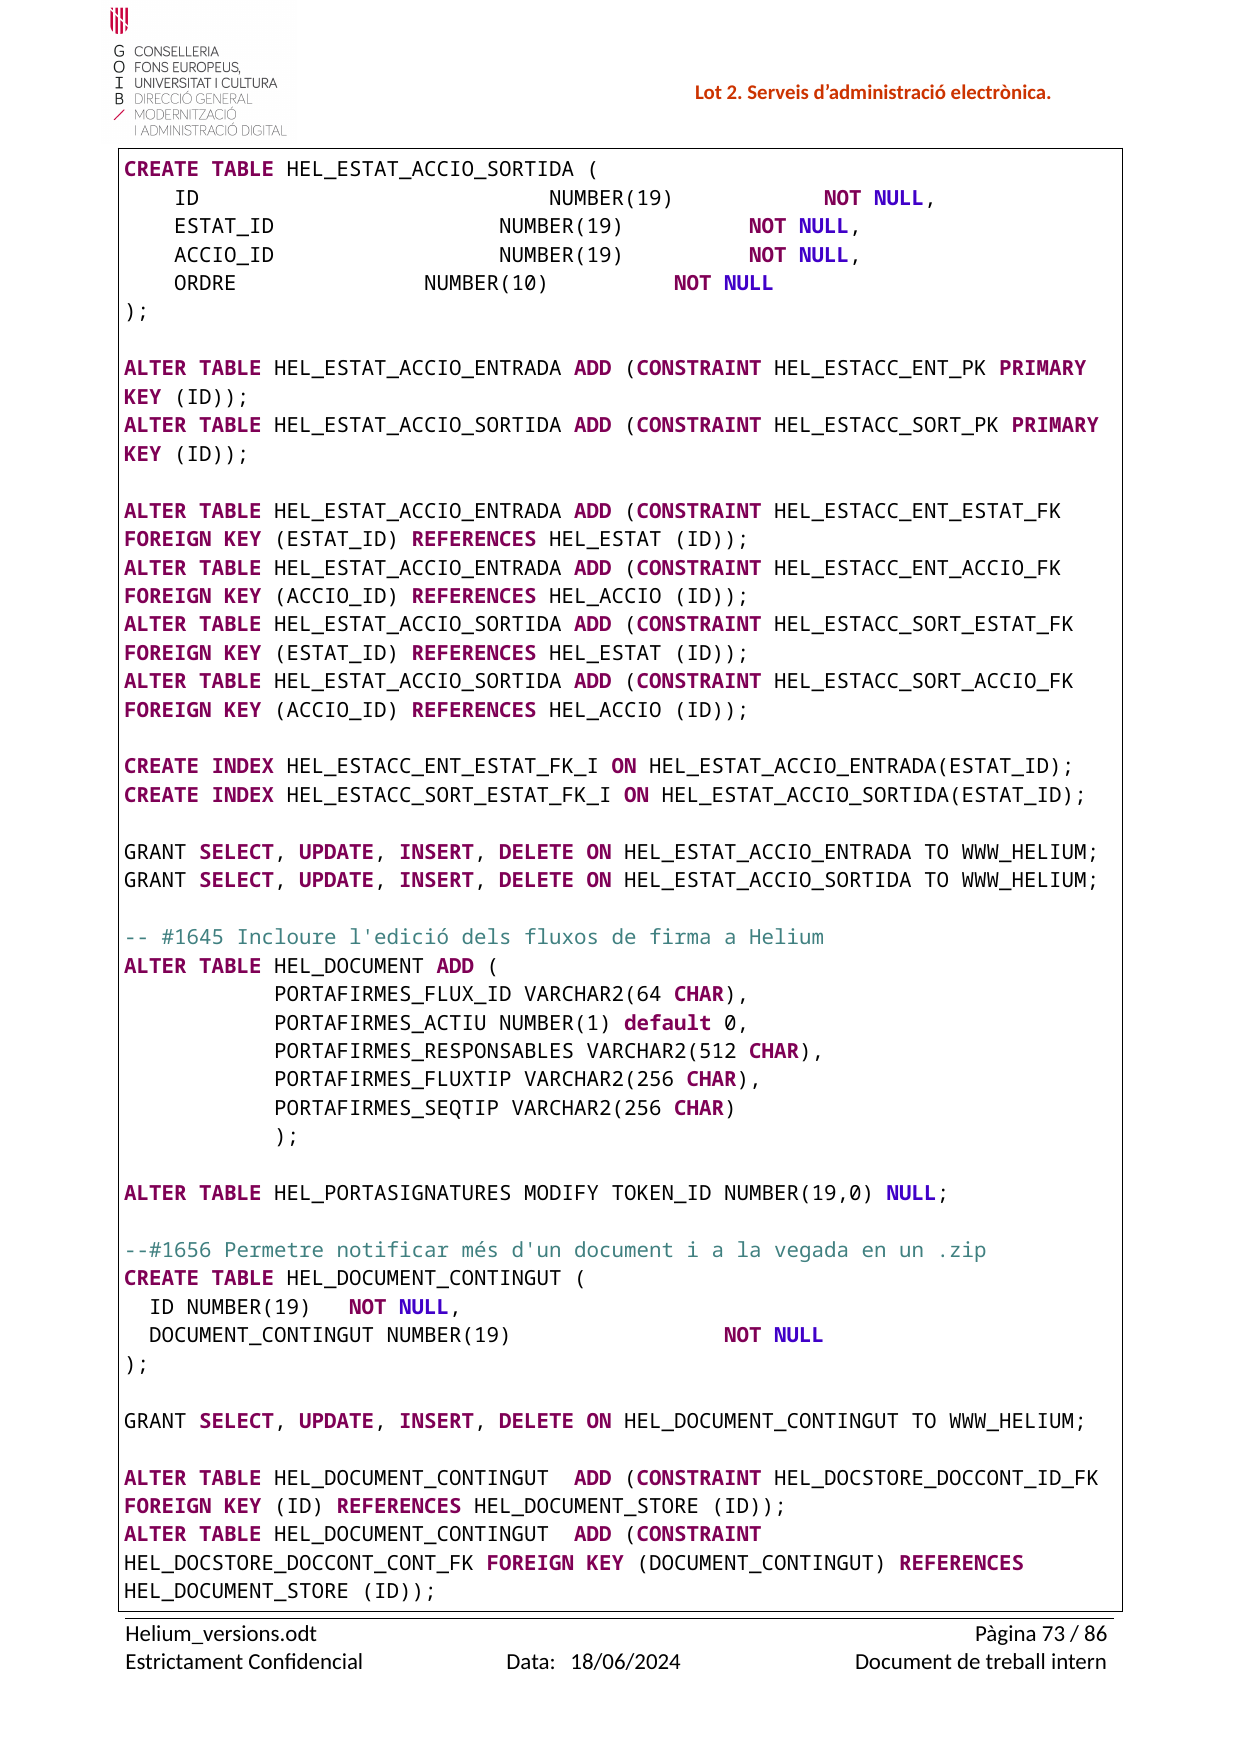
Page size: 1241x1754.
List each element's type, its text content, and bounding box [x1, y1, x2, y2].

table_header CREATE TABLE HEL_ESTAT_ACCIO_SORTIDA ( ID NUMBER(19) NOT NULL, ESTAT_ID NUMBER(19) NOT NULL, ACCIO_ID NUMBER(19) NOT NULL, ORDRE NUMBER(10) NOT NULL ); ALTER TABLE HEL_ESTAT_ACCIO_ENTRADA ADD (CONSTRAINT HEL_ESTACC_ENT_PK PRIMARY KEY (ID)); ALTER TABLE HEL_ESTAT_ACCIO_SORTIDA ADD (CONSTRAINT HEL_ESTACC_SORT_PK PRIMARY KEY (ID)); ALTER TABLE HEL_ESTAT_ACCIO_ENTRADA ADD (CONSTRAINT HEL_ESTACC_ENT_ESTAT_FK FOREIGN KEY (ESTAT_ID) REFERENCES HEL_ESTAT (ID)); ALTER TABLE HEL_ESTAT_ACCIO_ENTRADA ADD (CONSTRAINT HEL_ESTACC_ENT_ACCIO_FK FOREIGN KEY (ACCIO_ID) REFERENCES HEL_ACCIO (ID)); ALTER TABLE HEL_ESTAT_ACCIO_SORTIDA ADD (CONSTRAINT HEL_ESTACC_SORT_ESTAT_FK FOREIGN KEY (ESTAT_ID) REFERENCES HEL_ESTAT (ID)); ALTER TABLE HEL_ESTAT_ACCIO_SORTIDA ADD (CONSTRAINT HEL_ESTACC_SORT_ACCIO_FK FOREIGN KEY (ACCIO_ID) REFERENCES HEL_ACCIO (ID)); CREATE INDEX HEL_ESTACC_ENT_ESTAT_FK_I ON HEL_ESTAT_ACCIO_ENTRADA(ESTAT_ID); CREATE INDEX HEL_ESTACC_SORT_ESTAT_FK_I ON HEL_ESTAT_ACCIO_SORTIDA(ESTAT_ID); GRANT SELECT, UPDATE, INSERT, DELETE ON HEL_ESTAT_ACCIO_ENTRADA TO WWW_HELIUM; GRANT SELECT, UPDATE, INSERT, DELETE ON HEL_ESTAT_ACCIO_SORTIDA TO WWW_HELIUM; -- #1645 Incloure l'edició dels fluxos de firma a Helium ALTER TABLE HEL_DOCUMENT ADD ( PORTAFIRMES_FLUX_ID VARCHAR2(64 CHAR), PORTAFIRMES_ACTIU NUMBER(1) default 0, PORTAFIRMES_RESPONSABLES VARCHAR2(512 CHAR), PORTAFIRMES_FLUXTIP VARCHAR2(256 CHAR), PORTAFIRMES_SEQTIP VARCHAR2(256 CHAR) ); ALTER TABLE HEL_PORTASIGNATURES MODIFY TOKEN_ID NUMBER(19,0) NULL; --#1656 Permetre notificar més d'un document i a la vegada en un .zip CREATE TABLE HEL_DOCUMENT_CONTINGUT ( ID NUMBER(19) NOT NULL, DOCUMENT_CONTINGUT NUMBER(19) NOT NULL ); GRANT SELECT, UPDATE, INSERT, DELETE ON HEL_DOCUMENT_CONTINGUT TO WWW_HELIUM; ALTER TABLE HEL_DOCUMENT_CONTINGUT ADD (CONSTRAINT HEL_DOCSTORE_DOCCONT_ID_FK FOREIGN KEY (ID) REFERENCES HEL_DOCUMENT_STORE (ID)); ALTER TABLE HEL_DOCUMENT_CONTINGUT ADD (CONSTRAINT HEL_DOCSTORE_DOCCONT_CONT_FK FOREIGN KEY (DOCUMENT_CONTINGUT) REFERENCES HEL_DOCUMENT_STORE (ID)); [119, 149, 1122, 1611]
picture [100, 0, 297, 144]
